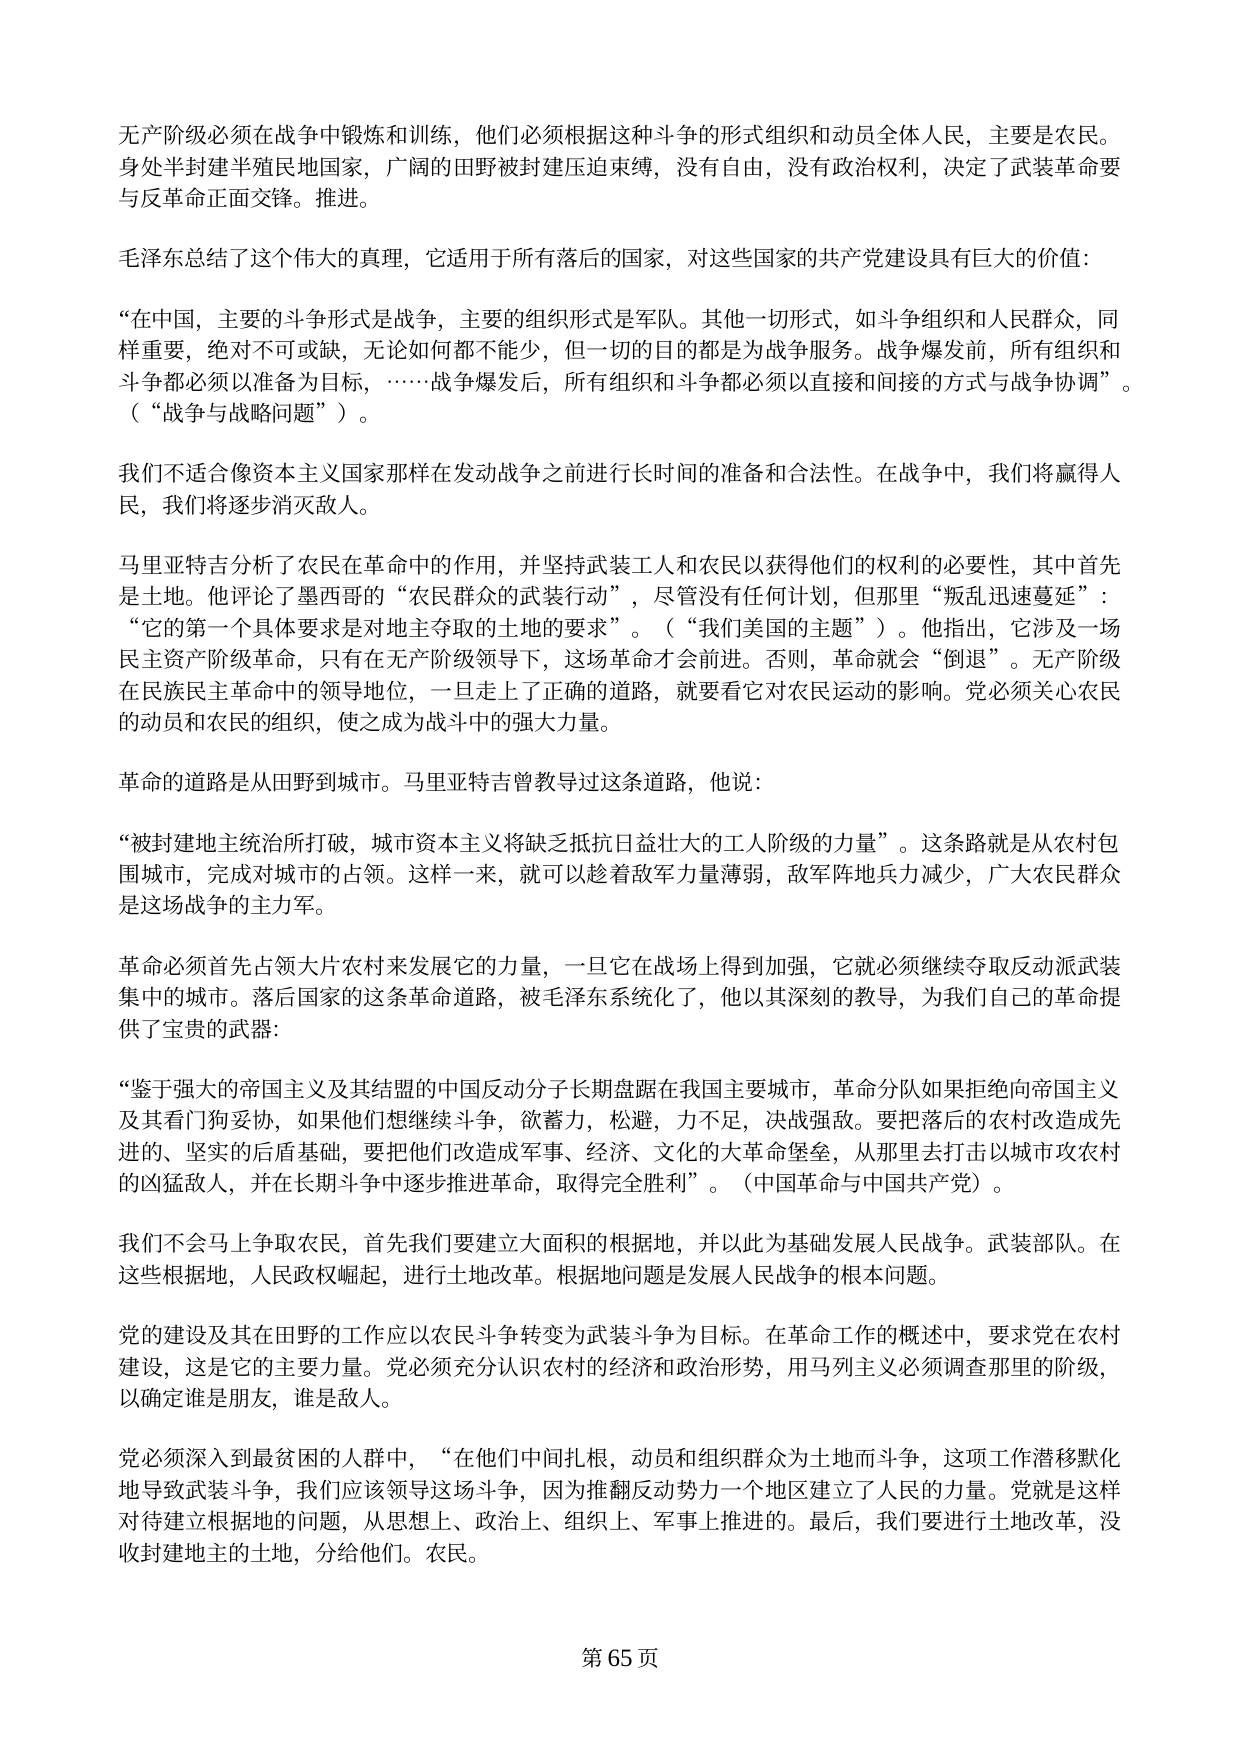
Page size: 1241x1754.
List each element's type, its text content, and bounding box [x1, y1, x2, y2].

text 无产阶级必须在战争中锻炼和训练，他们必须根据这种斗争的形式组织和动员全体人民，主要是农民。身处半封建半殖民地国家，广阔的田野被封建压迫束缚，没有自由，没有政治权利，决定了武装革命要与反革命正面交锋。推进。 [118, 118, 1122, 213]
text “被封建地主统治所打破，城市资本主义将缺乏抵抗日益壮大的工人阶级的力量”。这条路就是从农村包围城市，完成对城市的占领。这样一来，就可以趁着敌军力量薄弱，敌军阵地兵力减少，广大农民群众是这场战争的主力军。 [118, 826, 1122, 920]
text 革命的道路是从田野到城市。马里亚特吉曾教导过这条道路，他说： [118, 766, 1122, 797]
text 毛泽东总结了这个伟大的真理，它适用于所有落后的国家，对这些国家的共产党建设具有巨大的价值： [118, 242, 1122, 273]
text 革命必须首先占领大片农村来发展它的力量，一旦它在战场上得到加强，它就必须继续夺取反动派武装集中的城市。落后国家的这条革命道路，被毛泽东系统化了，他以其深刻的教导，为我们自己的革命提供了宝贵的武器： [118, 949, 1122, 1043]
text 党的建设及其在田野的工作应以农民斗争转变为武装斗争为目标。在革命工作的概述中，要求党在农村建设，这是它的主要力量。党必须充分认识农村的经济和政治形势，用马列主义必须调查那里的阶级，以确定谁是朋友，谁是敌人。 [118, 1318, 1122, 1413]
text 马里亚特吉分析了农民在革命中的作用，并坚持武装工人和农民以获得他们的权利的必要性，其中首先是土地。他评论了墨西哥的“农民群众的武装行动”，尽管没有任何计划，但那里“叛乱迅速蔓延”：“它的第一个具体要求是对地主夺取的土地的要求”。（“我们美国的主题”）。他指出，它涉及一场民主资产阶级革命，只有在无产阶级领导下，这场革命才会前进。否则，革命就会“倒退”。无产阶级在民族民主革命中的领导地位，一旦走上了正确的道路，就要看它对农民运动的影响。党必须关心农民的动员和农民的组织，使之成为战斗中的强大力量。 [118, 548, 1122, 737]
text 我们不会马上争取农民，首先我们要建立大面积的根据地，并以此为基础发展人民战争。武装部队。在这些根据地，人民政权崛起，进行土地改革。根据地问题是发展人民战争的根本问题。 [118, 1227, 1122, 1289]
text “鉴于强大的帝国主义及其结盟的中国反动分子长期盘踞在我国主要城市，革命分队如果拒绝向帝国主义及其看门狗妥协，如果他们想继续斗争，欲蓄力，松避，力不足，决战强敌。要把落后的农村改造成先进的、坚实的后盾基础，要把他们改造成军事、经济、文化的大革命堡垒，从那里去打击以城市攻农村的凶猛敌人，并在长期斗争中逐步推进革命，取得完全胜利”。（中国革命与中国共产党）。 [118, 1072, 1122, 1198]
text “在中国，主要的斗争形式是战争，主要的组织形式是军队。其他一切形式，如斗争组织和人民群众，同样重要，绝对不可或缺，无论如何都不能少，但一切的目的都是为战争服务。战争爆发前，所有组织和斗争都必须以准备为目标，……战争爆发后，所有组织和斗争都必须以直接和间接的方式与战争协调”。（“战争与战略问题”）。 [118, 302, 1122, 428]
text 我们不适合像资本主义国家那样在发动战争之前进行长时间的准备和合法性。在战争中，我们将赢得人民，我们将逐步消灭敌人。 [118, 456, 1122, 519]
text 党必须深入到最贫困的人群中，“在他们中间扎根，动员和组织群众为土地而斗争，这项工作潜移默化地导致武装斗争，我们应该领导这场斗争，因为推翻反动势力一个地区建立了人民的力量。党就是这样对待建立根据地的问题，从思想上、政治上、组织上、军事上推进的。最后，我们要进行土地改革，没收封建地主的土地，分给他们。农民。 [118, 1441, 1122, 1567]
